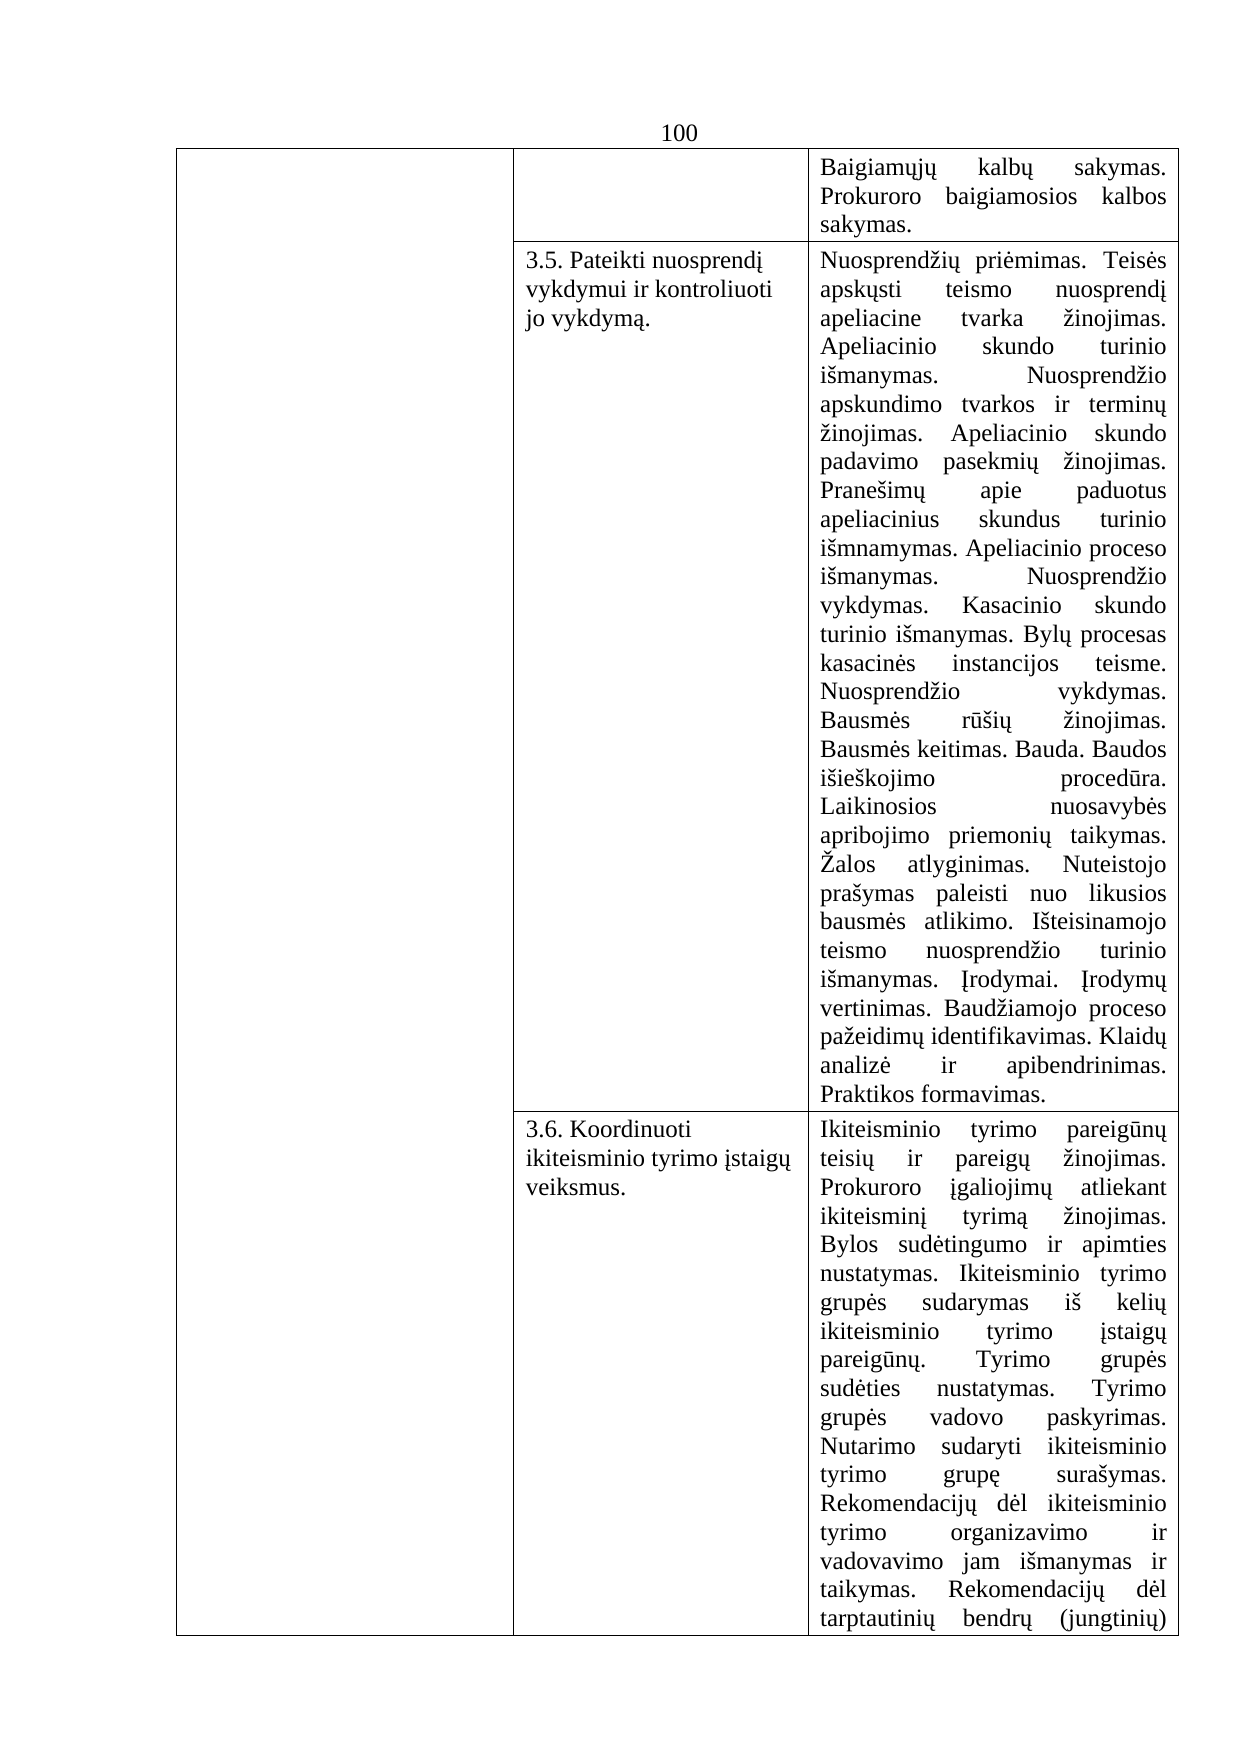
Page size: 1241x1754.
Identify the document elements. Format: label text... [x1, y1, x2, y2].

table_cell [177, 149, 513, 1635]
table_cell Baigiamųjų kalbų sakymas. Prokuroro baigiamosios kalbos sakymas. [809, 149, 1178, 241]
table_cell Ikiteisminio tyrimo pareigūnų teisių ir pareigų žinojimas. Prokuroro įgaliojimų atliekant ikiteisminį tyrimą žinojimas. Bylos sudėtingumo ir apimties nustatymas. Ikiteisminio tyrimo grupės sudarymas iš kelių ikiteisminio tyrimo įstaigų pareigūnų. Tyrimo grupės sudėties nustatymas. Tyrimo grupės vadovo paskyrimas. Nutarimo sudaryti ikiteisminio tyrimo grupę surašymas. Rekomendacijų dėl ikiteisminio tyrimo organizavimo ir vadovavimo jam išmanymas ir taikymas. Rekomendacijų dėl tarptautinių bendrų (jungtinių) [809, 1112, 1178, 1635]
table_cell 3.6. Koordinuoti ikiteisminio tyrimo įstaigų veiksmus. [514, 1112, 808, 1635]
table_cell 3.5. Pateikti nuosprendį vykdymui ir kontroliuoti jo vykdymą. [514, 242, 808, 1111]
table_cell [514, 149, 808, 241]
table_cell Nuosprendžių priėmimas. Teisės apskųsti teismo nuosprendį apeliacine tvarka žinojimas. Apeliacinio skundo turinio išmanymas. Nuosprendžio apskundimo tvarkos ir terminų žinojimas. Apeliacinio skundo padavimo pasekmių žinojimas. Pranešimų apie paduotus apeliacinius skundus turinio išmnamymas. Apeliacinio proceso išmanymas. Nuosprendžio vykdymas. Kasacinio skundo turinio išmanymas. Bylų procesas kasacinės instancijos teisme. Nuosprendžio vykdymas. Bausmės rūšių žinojimas. Bausmės keitimas. Bauda. Baudos išieškojimo procedūra. Laikinosios nuosavybės apribojimo priemonių taikymas. Žalos atlyginimas. Nuteistojo prašymas paleisti nuo likusios bausmės atlikimo. Išteisinamojo teismo nuosprendžio turinio išmanymas. Įrodymai. Įrodymų vertinimas. Baudžiamojo proceso pažeidimų identifikavimas. Klaidų analizė ir apibendrinimas. Praktikos formavimas. [809, 242, 1178, 1111]
